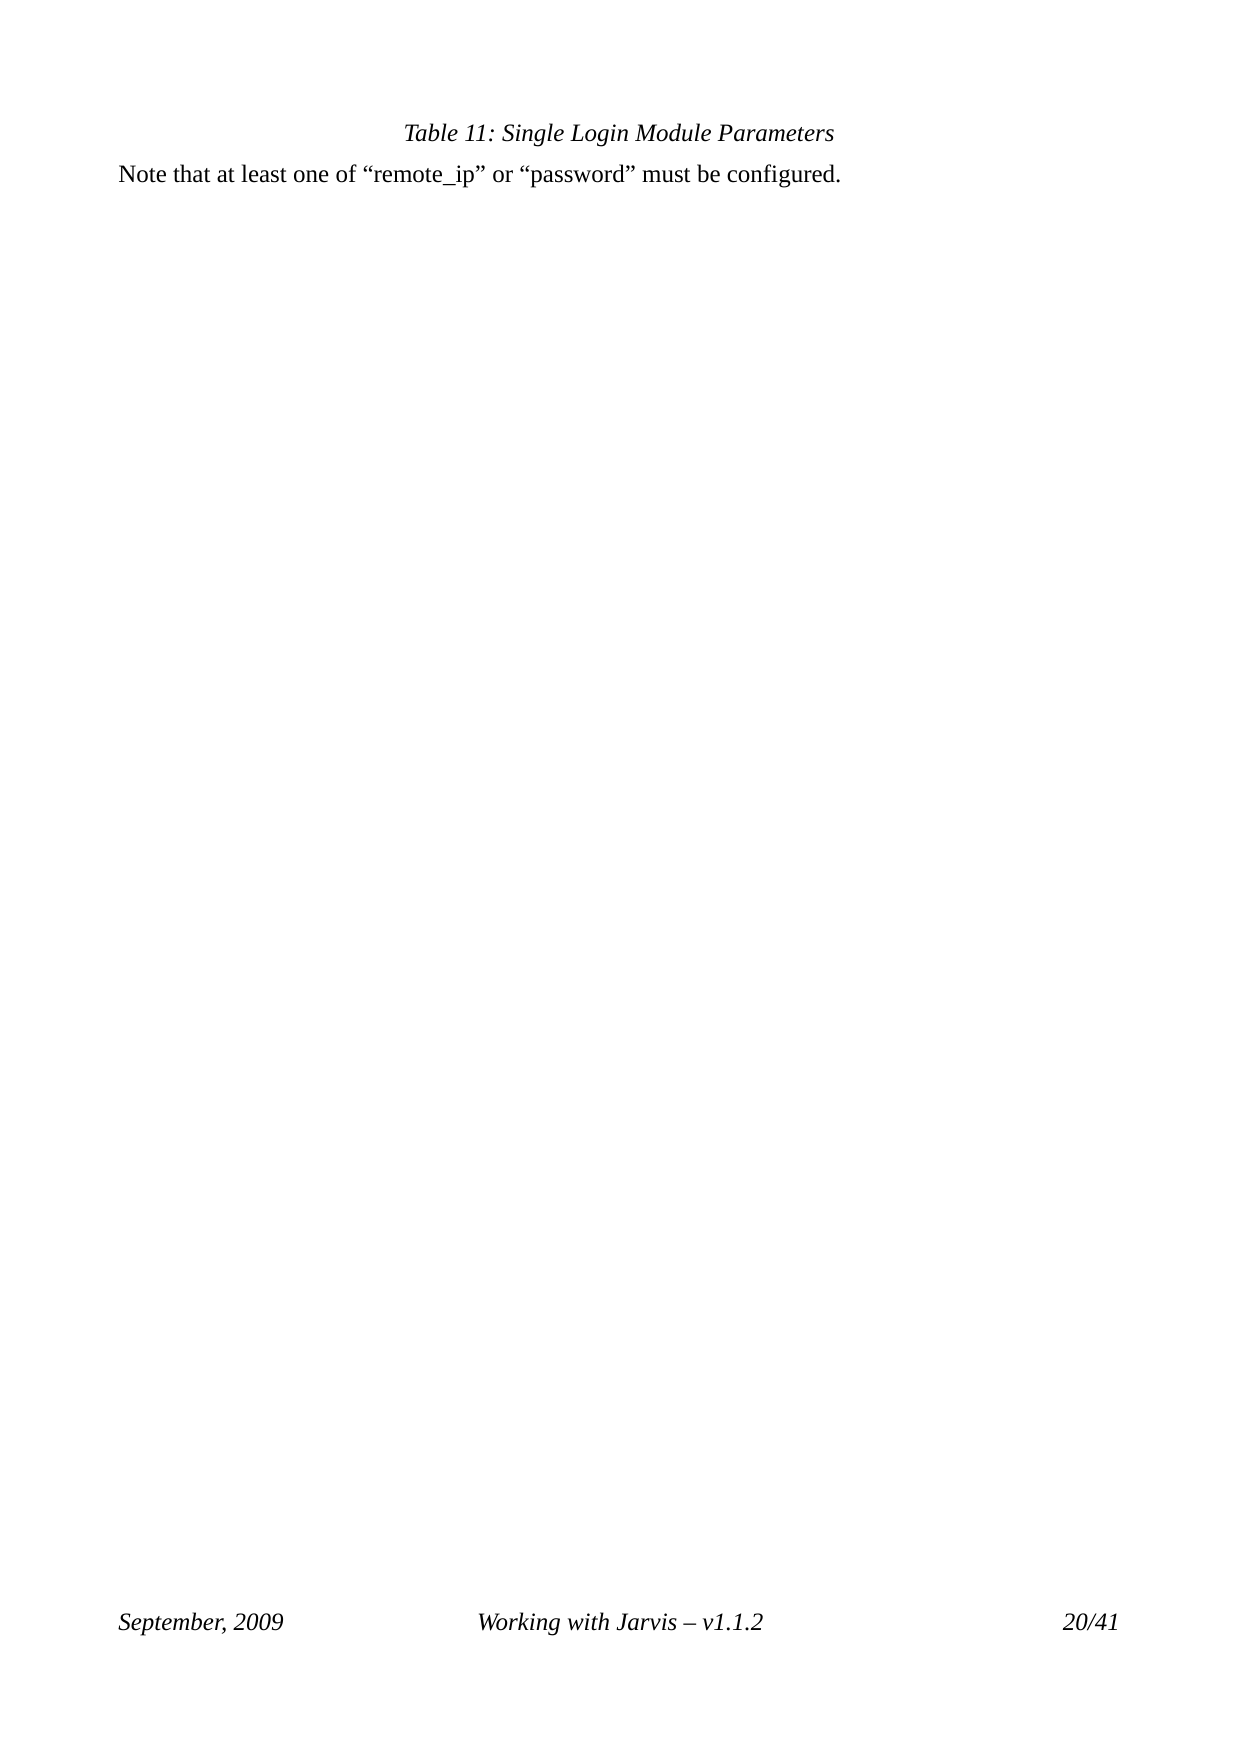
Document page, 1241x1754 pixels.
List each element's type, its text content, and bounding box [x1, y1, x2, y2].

text Table 11: Single Login Module Parameters [118, 118, 1122, 147]
text Note that at least one of “remote_ip” or “password” must be configured. [118, 159, 1122, 188]
